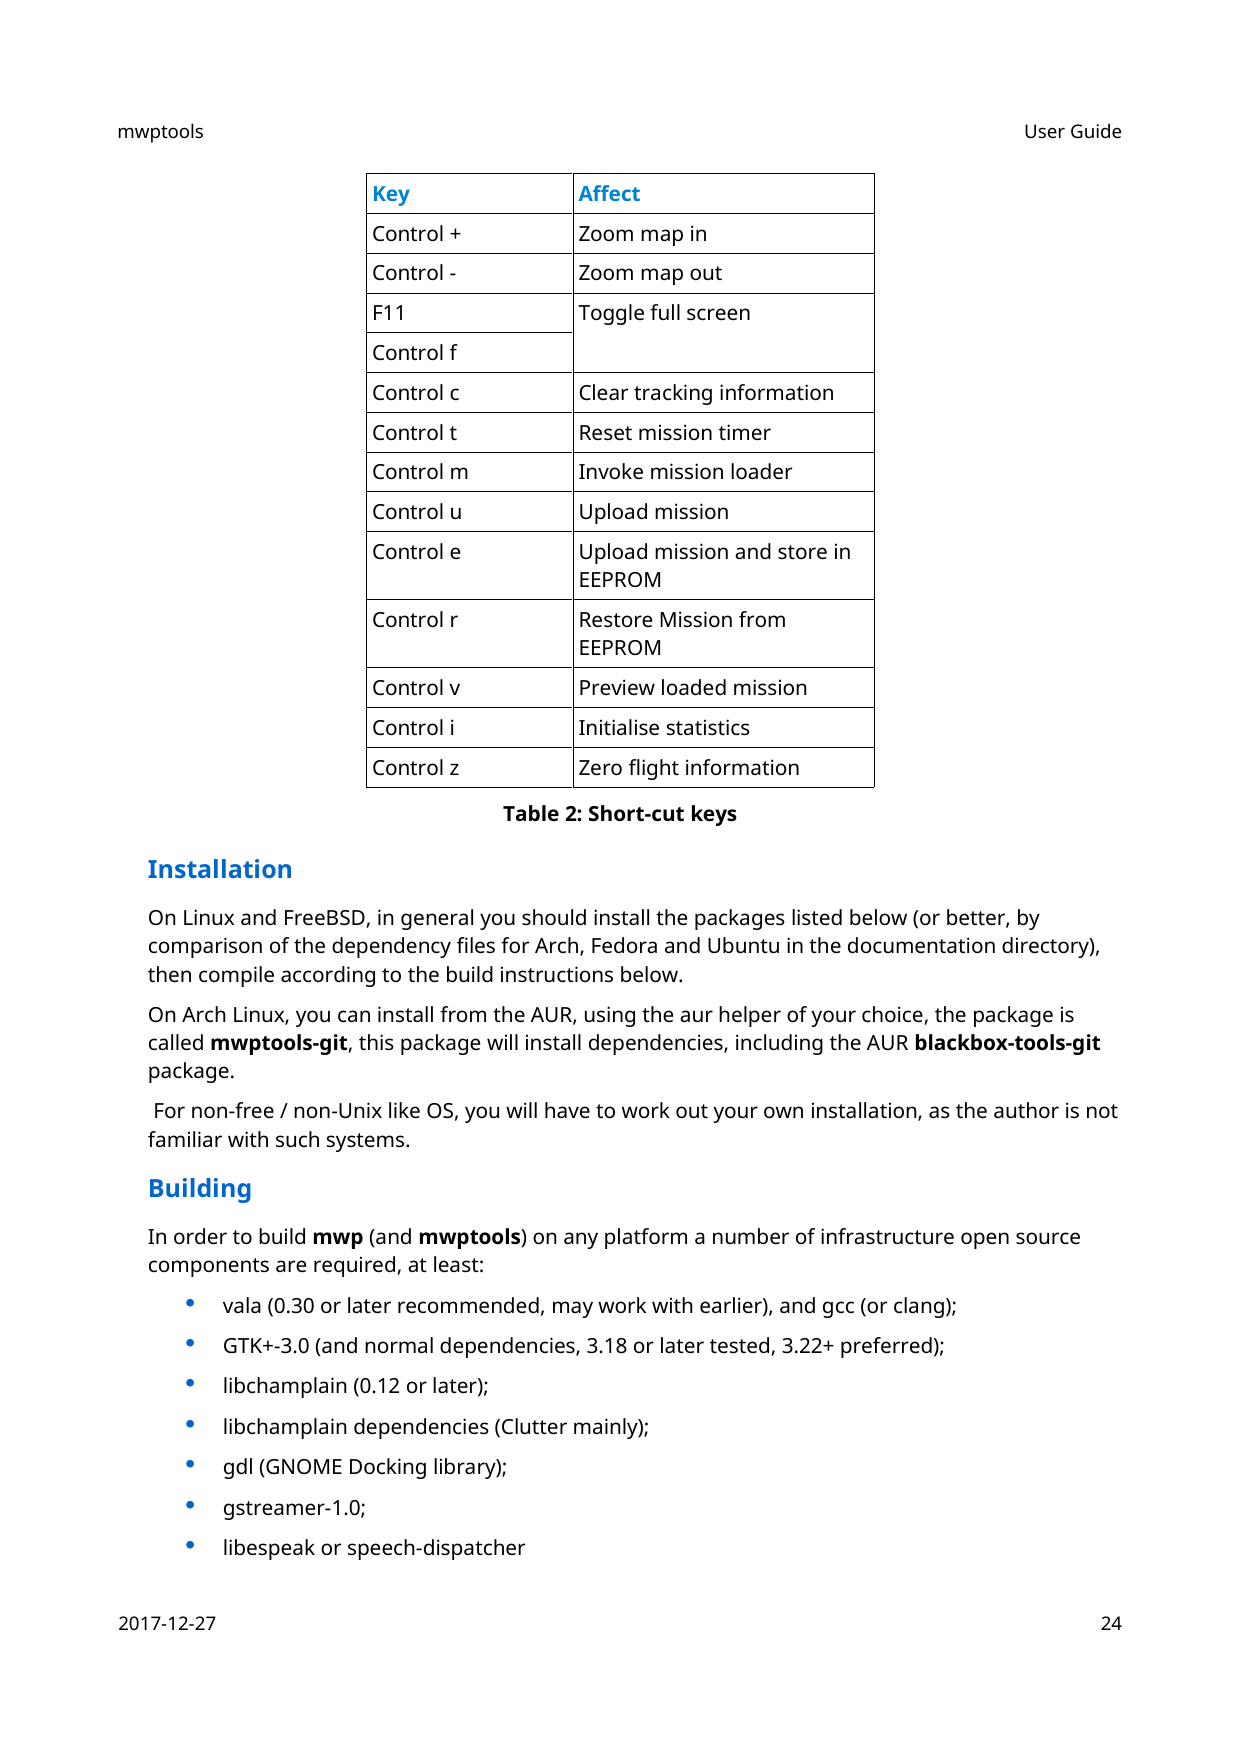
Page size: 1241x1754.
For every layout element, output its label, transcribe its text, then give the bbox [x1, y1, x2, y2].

list gstreamer-1.0; [185, 1493, 1122, 1521]
list gdl (GNOME Docking library); [185, 1452, 1122, 1481]
table_header Affect [574, 174, 874, 213]
table_cell Control v [367, 668, 572, 707]
table_cell Initialise statistics [574, 708, 874, 747]
list libchamplain (0.12 or later); [185, 1372, 1122, 1400]
table_cell Control - [367, 254, 572, 293]
list vala (0.30 or later recommended, may work with earlier), and gcc (or clang); [185, 1291, 1122, 1319]
text Table 2: Short-cut keys [118, 799, 1122, 827]
table_cell Control u [367, 492, 572, 531]
table_cell Invoke mission loader [574, 453, 874, 491]
table_cell Restore Mission from EEPROM [574, 600, 874, 667]
text On Arch Linux, you can install from the AUR, using the aur helper of your choice, the package is called mwptools-git, this package will install dependencies, including the AUR blackbox-tools-git package. [148, 1000, 1122, 1085]
table_cell Clear tracking information [574, 373, 874, 412]
table_cell Control i [367, 708, 572, 747]
table_cell Zoom map in [574, 214, 874, 253]
table_cell Control c [367, 373, 572, 412]
table_header Key [367, 174, 572, 213]
table_cell Upload mission [574, 492, 874, 531]
table_cell Upload mission and store in EEPROM [574, 532, 874, 599]
table_cell F11 [367, 294, 572, 332]
table_cell Control e [367, 532, 572, 599]
list libespeak or speech-dispatcher [185, 1533, 1122, 1562]
subtitle Installation [148, 852, 1122, 886]
table_cell Control t [367, 413, 572, 452]
table_cell Zero flight information [574, 748, 874, 787]
table_cell Control f [367, 333, 572, 372]
table_cell Control + [367, 214, 572, 253]
subtitle Building [148, 1171, 1122, 1205]
text For non-free / non-Unix like OS, you will have to work out your own installation, as the author is not familiar with such systems. [148, 1097, 1122, 1153]
table_cell Preview loaded mission [574, 668, 874, 707]
table_cell Control m [367, 453, 572, 491]
table_cell Toggle full screen [574, 294, 874, 372]
text On Linux and FreeBSD, in general you should install the packages listed below (or better, by comparison of the dependency files for Arch, Fedora and Ubuntu in the documentation directory), then compile according to the build instructions below. [148, 903, 1122, 988]
list GTK+-3.0 (and normal dependencies, 3.18 or later tested, 3.22+ preferred); [185, 1331, 1122, 1360]
table_cell Zoom map out [574, 254, 874, 293]
table_cell Control z [367, 748, 572, 787]
text In order to build mwp (and mwptools) on any platform a number of infrastructure open source components are required, at least: [148, 1222, 1122, 1279]
list libchamplain dependencies (Clutter mainly); [185, 1412, 1122, 1441]
table_cell Reset mission timer [574, 413, 874, 452]
table_cell Control r [367, 600, 572, 667]
